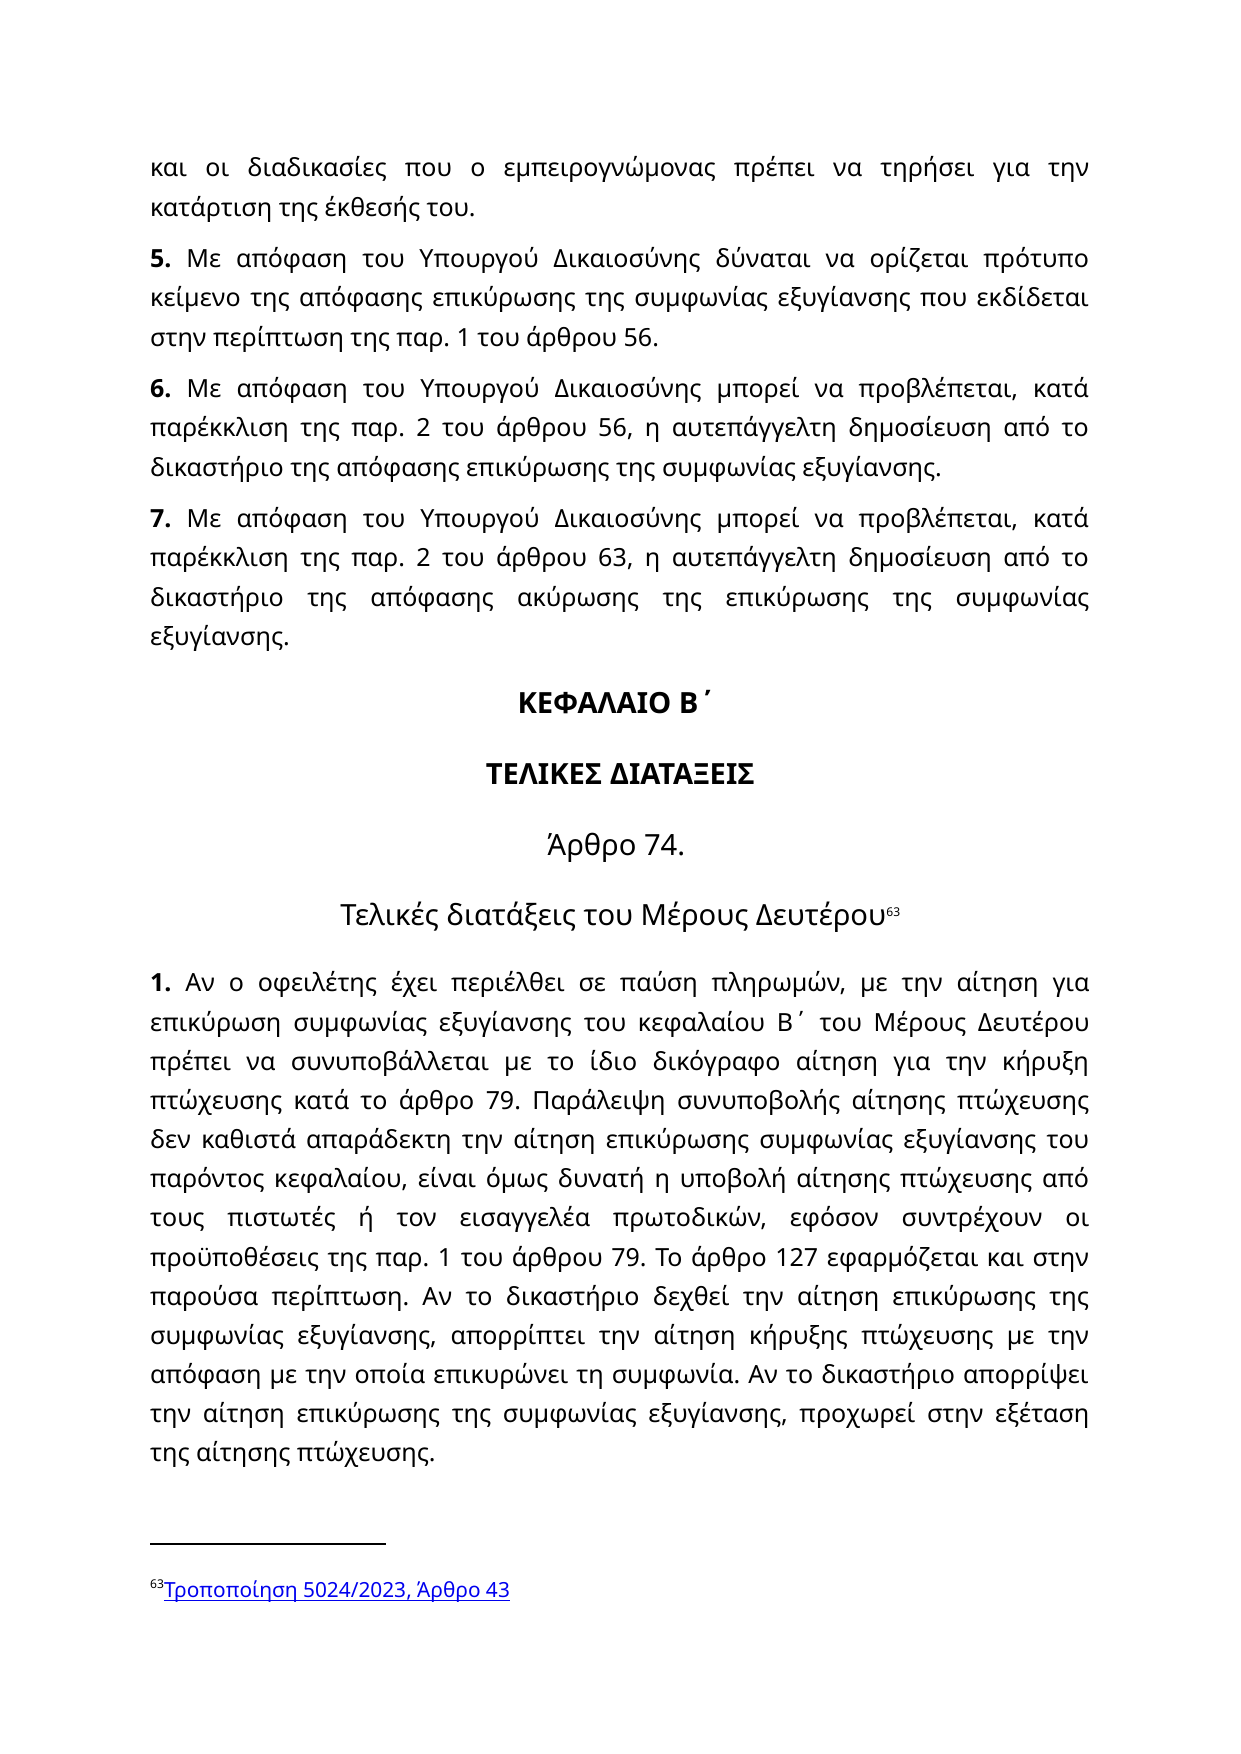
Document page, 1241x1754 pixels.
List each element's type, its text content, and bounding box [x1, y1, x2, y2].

text 6. Με απόφαση του Υπουργού Δικαιοσύνης μπορεί να προβλέπεται, κατά παρέκκλιση της παρ. 2 του άρθρου 56, η αυτεπάγγελτη δημοσίευση από το δικαστήριο της απόφασης επικύρωσης της συμφωνίας εξυγίανσης. [150, 371, 1090, 483]
subtitle Τελικές διατάξεις του Μέρους Δευτέρου [150, 894, 1090, 934]
text 5. Με απόφαση του Υπουργού Δικαιοσύνης δύναται να ορίζεται πρότυπο κείμενο της απόφασης επικύρωσης της συμφωνίας εξυγίανσης που εκδίδεται στην περίπτωση της παρ. 1 του άρθρου 56. [150, 241, 1090, 353]
subtitle Άρθρο 74. [150, 824, 1090, 863]
text και οι διαδικασίες που ο εμπειρογνώμονας πρέπει να τηρήσει για την κατάρτιση της έκθεσής του. [150, 150, 1090, 223]
text 7. Με απόφαση του Υπουργού Δικαιοσύνης μπορεί να προβλέπεται, κατά παρέκκλιση της παρ. 2 του άρθρου 63, η αυτεπάγγελτη δημοσίευση από το δικαστήριο της απόφασης ακύρωσης της επικύρωσης της συμφωνίας εξυγίανσης. [150, 501, 1090, 652]
text 1. Αν ο οφειλέτης έχει περιέλθει σε παύση πληρωμών, με την αίτηση για επικύρωση συμφωνίας εξυγίανσης του κεφαλαίου Β΄ του Μέρους Δευτέρου πρέπει να συνυποβάλλεται με το ίδιο δικόγραφο αίτηση για την κήρυξη πτώχευσης κατά το άρθρο 79. Παράλειψη συνυποβολής αίτησης πτώχευσης δεν καθιστά απαράδεκτη την αίτηση επικύρωσης συμφωνίας εξυγίανσης του παρόντος κεφαλαίου, είναι όμως δυνατή η υποβολή αίτησης πτώχευσης από τους πιστωτές ή τον εισαγγελέα πρωτοδικών, εφόσον συντρέχουν οι προϋποθέσεις της παρ. 1 του άρθρου 79. Το άρθρο 127 εφαρμόζεται και στην παρούσα περίπτωση. Αν το δικαστήριο δεχθεί την αίτηση επικύρωσης της συμφωνίας εξυγίανσης, απορρίπτει την αίτηση κήρυξης πτώχευσης με την απόφαση με την οποία επικυρώνει τη συμφωνία. Αν το δικαστήριο απορρίψει την αίτηση επικύρωσης της συμφωνίας εξυγίανσης, προχωρεί στην εξέταση της αίτησης πτώχευσης. [150, 965, 1090, 1469]
subtitle ΤΕΛΙΚΕΣ ΔΙΑΤΑΞΕΙΣ [150, 753, 1090, 793]
text Τροποποίηση 5024/2023, Άρθρο 43 [150, 1576, 1090, 1604]
subtitle ΚΕΦΑΛΑΙΟ Β΄ [150, 682, 1090, 722]
